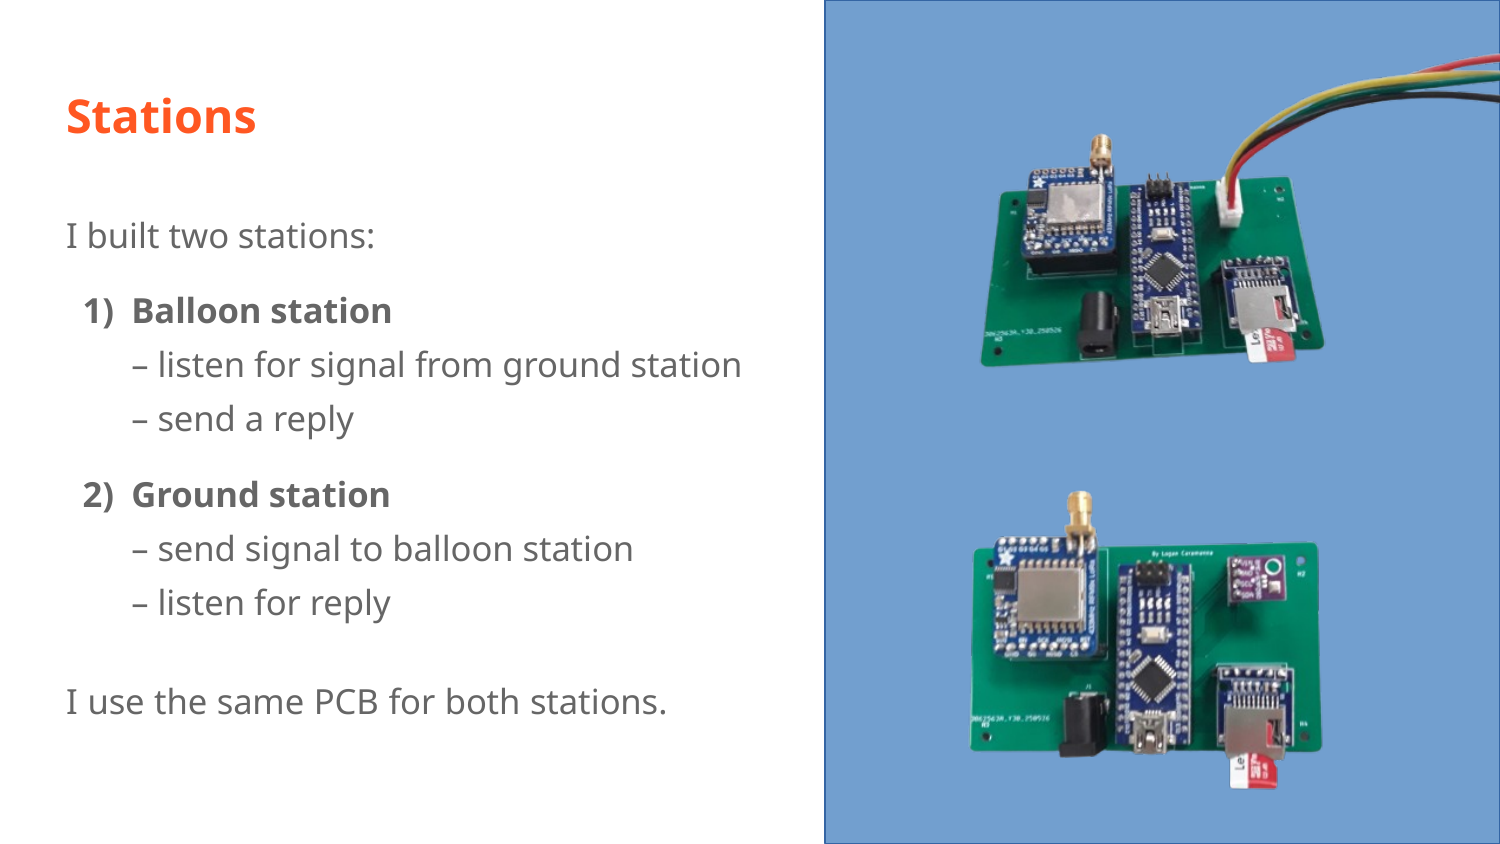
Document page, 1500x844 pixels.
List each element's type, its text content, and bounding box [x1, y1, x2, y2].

picture [911, 45, 1500, 814]
text_box [824, 0, 1500, 844]
list I built two stations: Balloon station – listen for signal from ground station – send a reply Ground station – send signal to balloon station – listen for reply I use the same PCB for both stations. [51, 189, 788, 750]
title Stations [51, 68, 824, 163]
